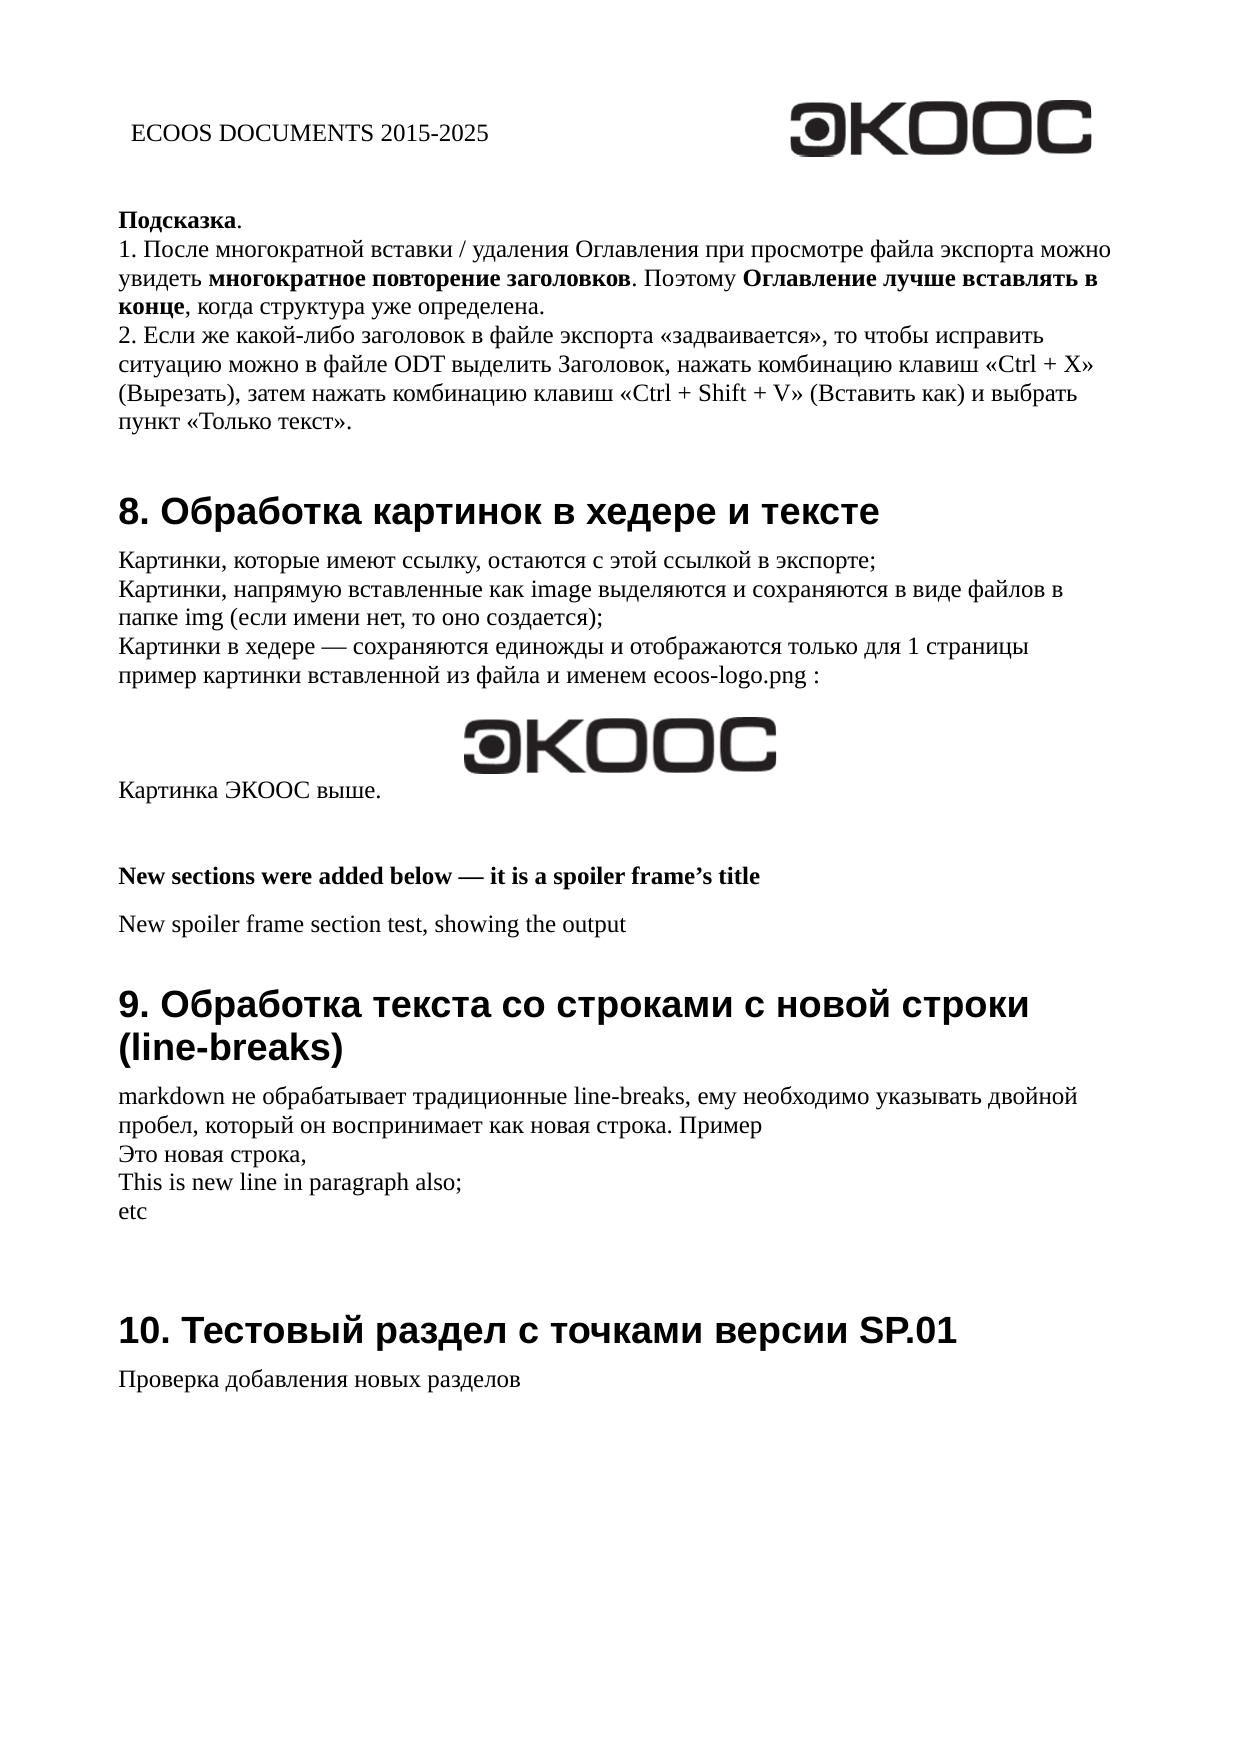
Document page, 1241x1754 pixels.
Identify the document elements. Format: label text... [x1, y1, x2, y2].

text 1. После многократной вставки / удаления Оглавления при просмотре файла экспорта можно увидеть многократное повторение заголовков. Поэтому Оглавление лучше вставлять в конце, когда структура уже определена. [118, 234, 1122, 320]
subtitle 9. Обработка текста со строками с новой строки (line-breaks) [118, 981, 1122, 1069]
text Подсказка. [118, 205, 1122, 234]
text This is new line in paragraph also; [118, 1167, 1122, 1196]
text Картинка ЭКООС выше. [118, 775, 1122, 804]
subtitle 10. Тестовый раздел с точками версии SP.01 [118, 1307, 1122, 1351]
text markdown не обрабатывает традиционные line-breaks, ему необходимо указывать двойной пробел, который он воспринимает как новая строка. Пример [118, 1081, 1122, 1139]
subtitle 8. Обработка картинок в хедере и тексте [118, 489, 1122, 532]
text Картинки, напрямую вставленные как image выделяются и сохраняются в виде файлов в папке img (если имени нет, то оно создается); [118, 574, 1122, 631]
text New spoiler frame section test, showing the output [118, 909, 1122, 938]
text Это новая строка, [118, 1139, 1122, 1167]
text Картинки, которые имеют ссылку, остаются с этой ссылкой в экспорте; [118, 545, 1122, 574]
text etc [118, 1196, 1122, 1225]
text 2. Если же какой-либо заголовок в файле экспорта «задваивается», то чтобы исправить ситуацию можно в файле ODT выделить Заголовок, нажать комбинацию клавиш «Ctrl + X» (Вырезать), затем нажать комбинацию клавиш «Ctrl + Shift + V» (Вставить как) и выбрать пункт «Только текст». [118, 320, 1122, 435]
text пример картинки вставленной из файла и именем ecoos-logo.png : [118, 660, 1122, 689]
text Проверка добавления новых разделов [118, 1364, 1122, 1392]
picture [790, 100, 1092, 157]
text Картинки в хедере — сохраняются единожды и отображаются только для 1 страницы [118, 631, 1122, 660]
text New sections were added below — it is a spoiler frame’s title [118, 861, 1122, 890]
picture [464, 717, 777, 774]
